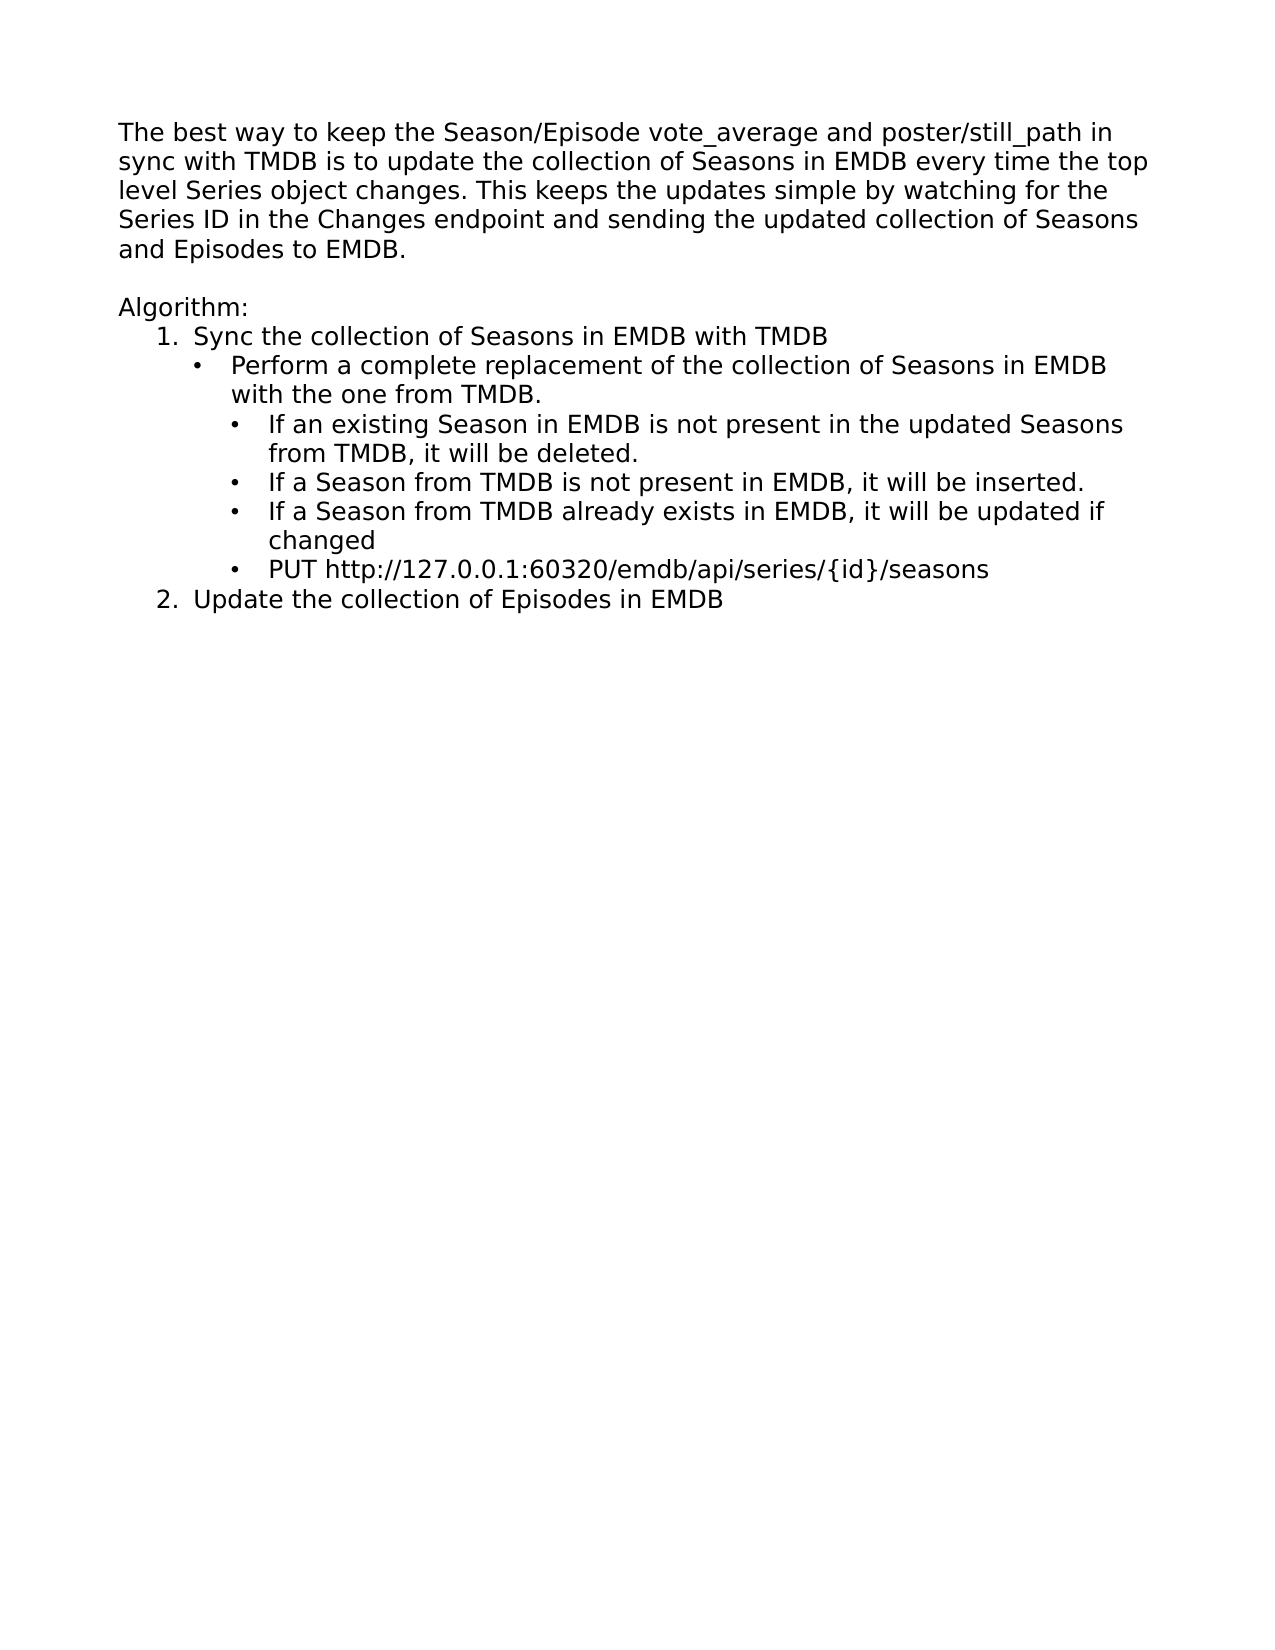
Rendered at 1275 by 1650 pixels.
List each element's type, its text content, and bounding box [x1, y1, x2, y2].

list Update the collection of Episodes in EMDB [156, 585, 1157, 614]
list If a Season from TMDB already exists in EMDB, it will be updated if changed [231, 497, 1157, 556]
list Sync the collection of Seasons in EMDB with TMDB [156, 322, 1157, 351]
text Algorithm: [118, 293, 1157, 322]
list Perform a complete replacement of the collection of Seasons in EMDB with the one from TMDB. [193, 351, 1157, 410]
list If a Season from TMDB is not present in EMDB, it will be inserted. [231, 468, 1157, 497]
text The best way to keep the Season/Episode vote_average and poster/still_path in sync with TMDB is to update the collection of Seasons in EMDB every time the top level Series object changes. This keeps the updates simple by watching for the Series ID in the Changes endpoint and sending the updated collection of Seasons and Episodes to EMDB. [118, 118, 1157, 264]
list If an existing Season in EMDB is not present in the updated Seasons from TMDB, it will be deleted. [231, 410, 1157, 468]
list PUT http://127.0.0.1:60320/emdb/api/series/{id}/seasons [231, 556, 1157, 585]
